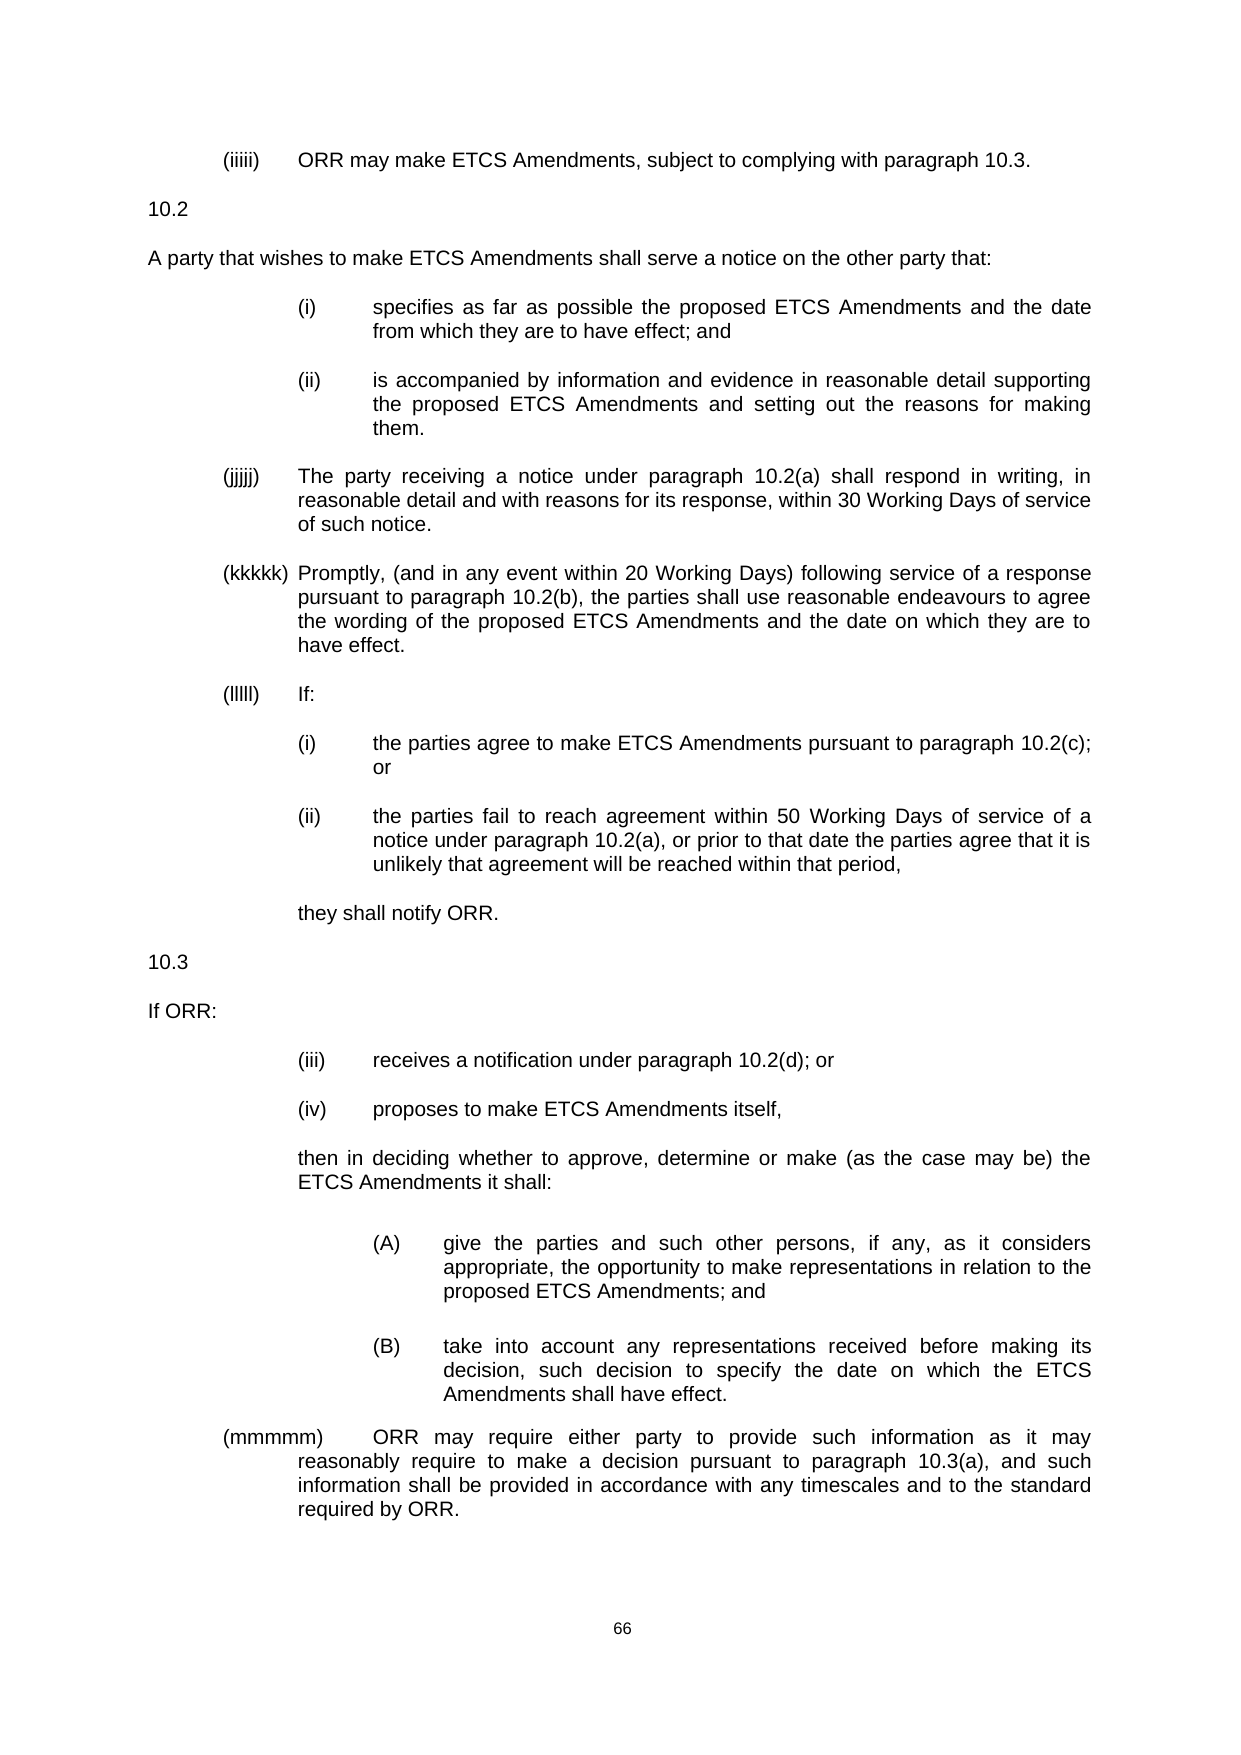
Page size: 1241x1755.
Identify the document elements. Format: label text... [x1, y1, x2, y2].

subtitle If: [223, 682, 1093, 706]
subtitle the parties agree to make ETCS Amendments pursuant to paragraph 10.2(c); or [298, 731, 1093, 779]
text then in deciding whether to approve, determine or make (as the case may be) the ETCS Amendments it shall: [298, 1146, 1093, 1193]
subtitle proposes to make ETCS Amendments itself, [298, 1097, 1093, 1121]
subtitle take into account any representations received before making its decision, such decision to specify the date on which the ETCS Amendments shall have effect. [373, 1334, 1093, 1406]
subtitle ORR may require either party to provide such information as it may reasonably require to make a decision pursuant to paragraph 10.3(a), and such information shall be provided in accordance with any timescales and to the standard required by ORR. [223, 1425, 1093, 1521]
subtitle specifies as far as possible the proposed ETCS Amendments and the date from which they are to have effect; and [298, 294, 1093, 342]
subtitle The party receiving a notice under paragraph 10.2(a) shall respond in writing, in reasonable detail and with reasons for its response, within 30 Working Days of service of such notice. [223, 464, 1093, 536]
subtitle A party that wishes to make ETCS Amendments shall serve a notice on the other party that: [148, 246, 1093, 269]
subtitle the parties fail to reach agreement within 50 Working Days of service of a notice under paragraph 10.2(a), or prior to that date the parties agree that it is unlikely that agreement will be reached within that period, [298, 804, 1093, 876]
subtitle ORR may make ETCS Amendments, subject to complying with paragraph 10.3. [223, 148, 1093, 172]
text they shall notify ORR. [298, 901, 1093, 925]
subtitle If ORR: [148, 999, 1093, 1023]
subtitle is accompanied by information and evidence in reasonable detail supporting the proposed ETCS Amendments and setting out the reasons for making them. [298, 367, 1093, 439]
subtitle Promptly, (and in any event within 20 Working Days) following service of a response pursuant to paragraph 10.2(b), the parties shall use reasonable endeavours to agree the wording of the proposed ETCS Amendments and the date on which they are to have effect. [223, 561, 1093, 657]
subtitle receives a notification under paragraph 10.2(d); or [298, 1048, 1093, 1072]
subtitle give the parties and such other persons, if any, as it considers appropriate, the opportunity to make representations in relation to the proposed ETCS Amendments; and [373, 1231, 1093, 1303]
